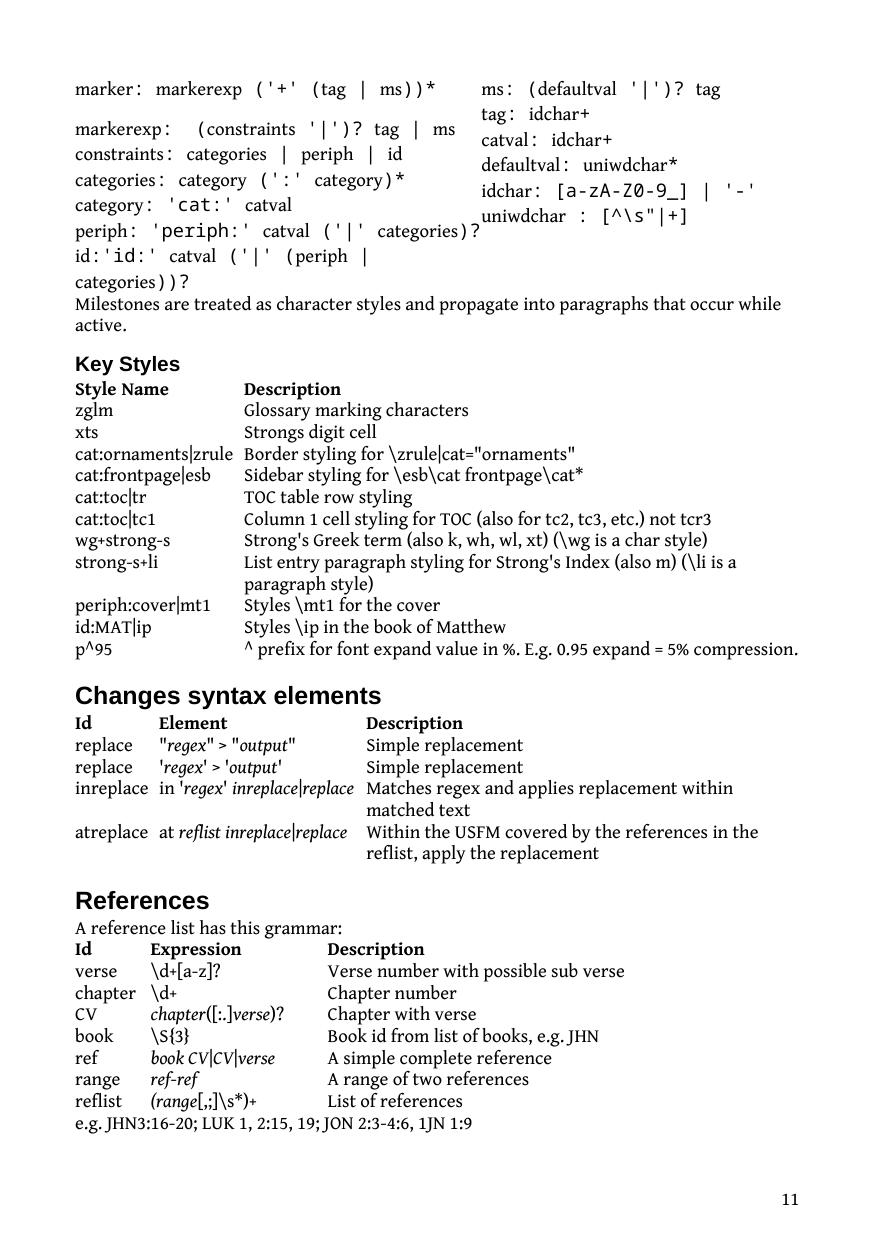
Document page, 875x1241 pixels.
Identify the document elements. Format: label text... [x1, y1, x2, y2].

table_header Description [244, 379, 799, 401]
table_cell atreplace [75, 822, 159, 865]
subtitle Changes syntax elements [75, 681, 799, 710]
table_cell Styles \ip in the book of Matthew [244, 617, 799, 639]
table_cell Glossary marking characters [244, 401, 799, 422]
table_cell replace [75, 757, 159, 778]
table_cell at reflist inreplace|replace [159, 822, 366, 865]
table_cell CV [75, 1005, 150, 1026]
table_cell inreplace [75, 778, 159, 822]
table_cell Verse number with possible sub verse [328, 961, 799, 983]
table_cell range [75, 1070, 150, 1091]
table_header Description [366, 713, 799, 735]
table_cell Styles \mt1 for the cover [244, 596, 799, 617]
table_cell \S{3} [150, 1026, 327, 1048]
table_cell Simple replacement [366, 757, 799, 778]
table_header Description [328, 940, 799, 961]
table_cell wg+strong-s [75, 531, 244, 552]
subtitle References [75, 886, 799, 914]
table_cell cat:toc|tr [75, 487, 244, 509]
table_cell Book id from list of books, e.g. JHN [328, 1026, 799, 1048]
table_cell Sidebar styling for \esb\cat frontpage\cat* [244, 466, 799, 487]
text A reference list has this grammar: [75, 918, 799, 939]
table_cell "regex" > "output" [159, 735, 366, 757]
table_cell (range[,;]\s*)+ [150, 1091, 327, 1113]
table_cell zglm [75, 401, 244, 422]
table_cell xts [75, 422, 244, 444]
table_header Id [75, 940, 150, 961]
table_cell periph:cover|mt1 [75, 596, 244, 617]
table_cell strong-s+li [75, 552, 244, 596]
table_cell book CV|CV|verse [150, 1048, 327, 1069]
table_cell in 'regex' inreplace|replace [159, 778, 366, 822]
table_cell List entry paragraph styling for Strong's Index (also m) (\li is a paragraph style) [244, 552, 799, 596]
table_header Element [159, 713, 366, 735]
table_header Id [75, 713, 159, 735]
text e.g. JHN3:16-20; LUK 1, 2:15, 19; JON 2:3-4:6, 1JN 1:9 [75, 1113, 799, 1134]
subtitle Key Styles [75, 352, 799, 376]
table_cell book [75, 1026, 150, 1048]
table_cell Simple replacement [366, 735, 799, 757]
table_cell reflist [75, 1091, 150, 1113]
table_cell Column 1 cell styling for TOC (also for tc2, tc3, etc.) not tcr3 [244, 509, 799, 531]
table_cell Matches regex and applies replacement within matched text [366, 778, 799, 822]
table_cell \d+[a-z]? [150, 961, 327, 983]
table_cell p^95 [75, 639, 244, 661]
table_cell cat:toc|tc1 [75, 509, 244, 531]
table_cell ref [75, 1048, 150, 1069]
table_cell A simple complete reference [328, 1048, 799, 1069]
table_cell A range of two references [328, 1070, 799, 1091]
table_cell \d+ [150, 983, 327, 1004]
table_cell verse [75, 961, 150, 983]
table_cell Border styling for \zrule|cat="ornaments" [244, 444, 799, 466]
table_cell Strong's Greek term (also k, wh, wl, xt) (\wg is a char style) [244, 531, 799, 552]
table_cell ^ prefix for font expand value in %. E.g. 0.95 expand = 5% compression. [244, 639, 799, 661]
table_cell Chapter with verse [328, 1005, 799, 1026]
table_cell List of references [328, 1091, 799, 1113]
table_cell Chapter number [328, 983, 799, 1004]
table_header Style Name [75, 379, 244, 401]
table_cell 'regex' > 'output' [159, 757, 366, 778]
table_cell Strongs digit cell [244, 422, 799, 444]
table_cell TOC table row styling [244, 487, 799, 509]
table_cell id:MAT|ip [75, 617, 244, 639]
table_cell chapter [75, 983, 150, 1004]
table_header marker: markerexp ('+' (tag | ms))* markerexp: (constraints '|')? tag | ms constraints: categories | periph | id categories: category (':' category)* category: 'cat:' catval periph: 'periph:' catval ('|' categories)? id:'id:' catval ('|' (periph | categories))? [75, 75, 481, 294]
table_cell cat:ornaments|zrule [75, 444, 244, 466]
table_header Expression [150, 940, 327, 961]
table_cell chapter([:.]verse)? [150, 1005, 327, 1026]
table_cell Within the USFM covered by the references in the reflist, apply the replacement [366, 822, 799, 865]
table_cell ref-ref [150, 1070, 327, 1091]
table_header ms: (defaultval '|')? tag tag: idchar+ catval: idchar+ defaultval: uniwdchar* idchar: [a-zA-Z0-9_] | '-' uniwdchar : [^\s"|+] [481, 75, 797, 294]
table_cell cat:frontpage|esb [75, 466, 244, 487]
text Milestones are treated as character styles and propagate into paragraphs that occur while active. [75, 294, 799, 337]
table_cell replace [75, 735, 159, 757]
